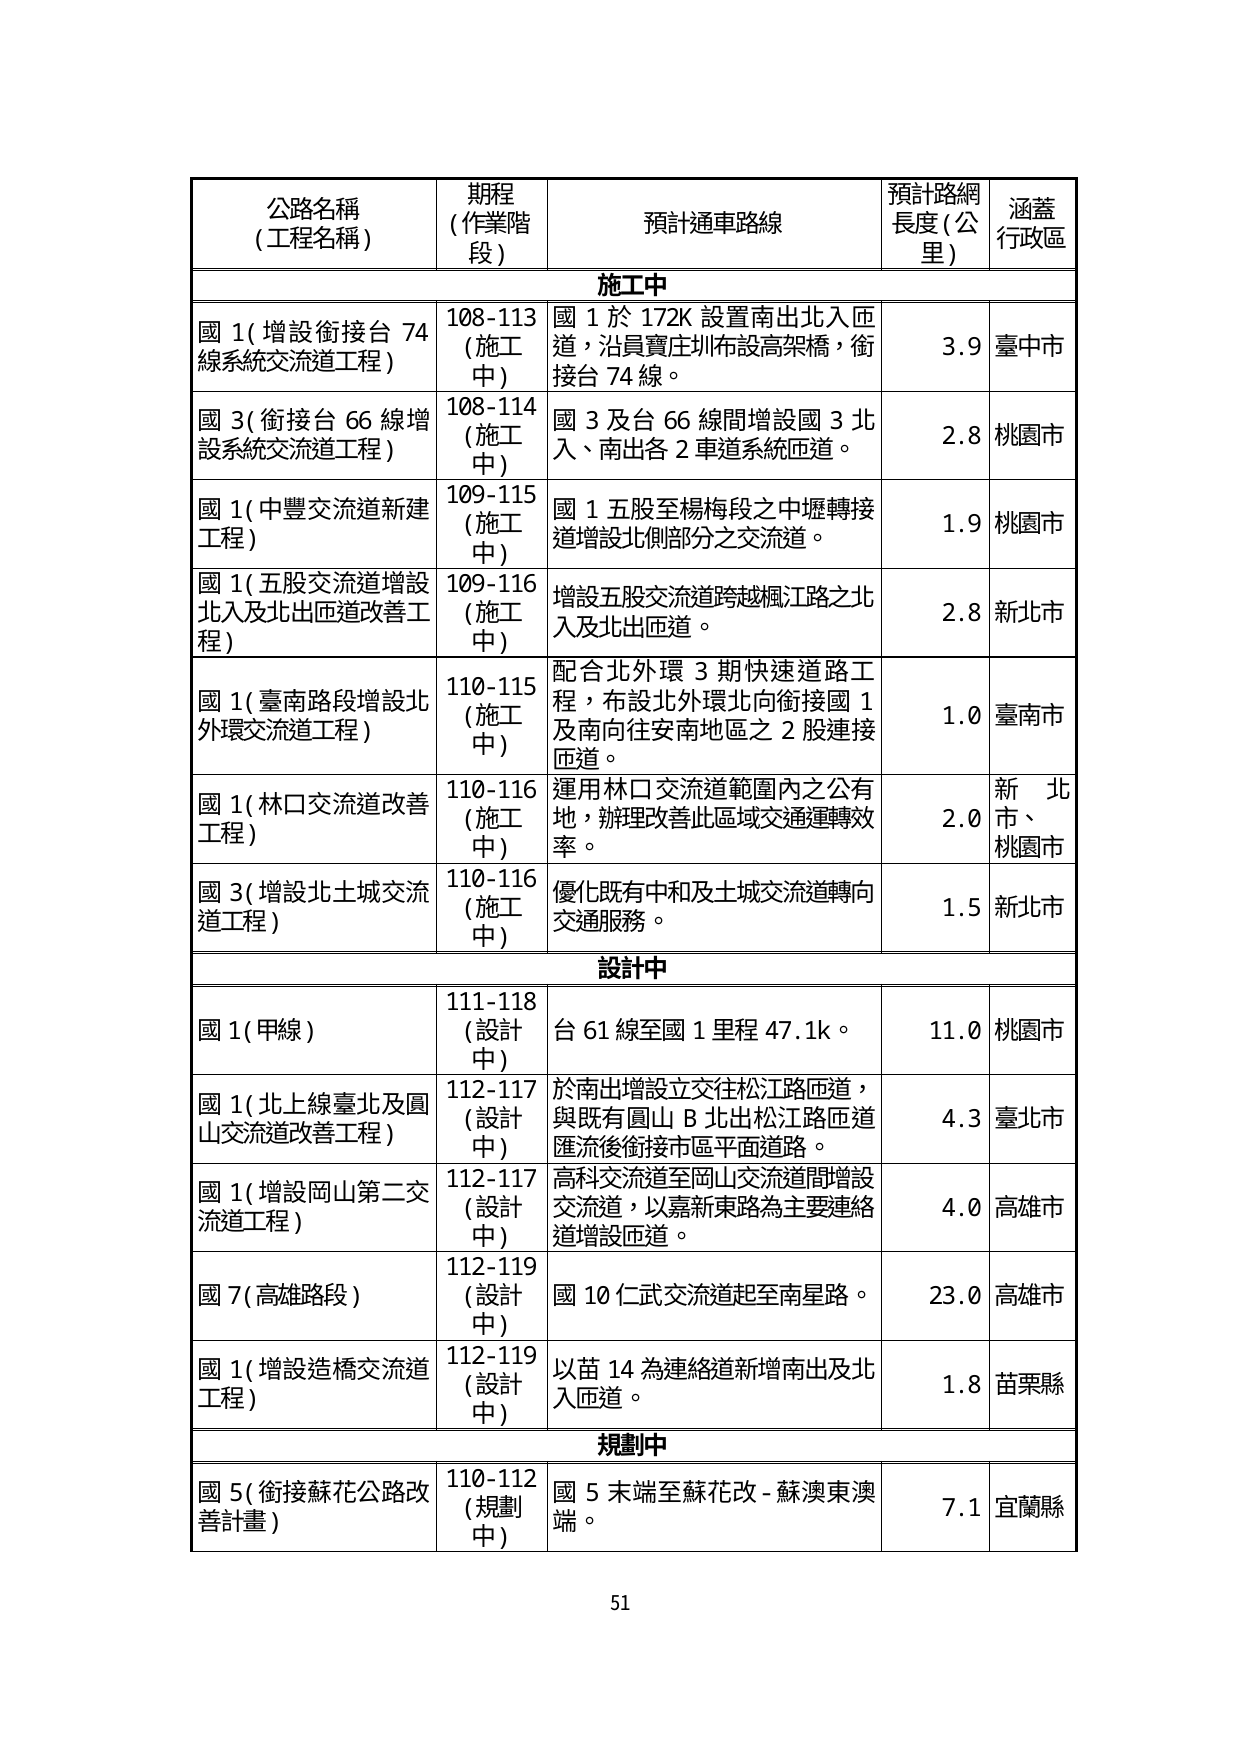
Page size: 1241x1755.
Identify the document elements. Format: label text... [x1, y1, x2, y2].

table_cell 1.0 [882, 658, 989, 774]
table_cell 國1於172K設置南出北入匝道，沿員寶庄圳布設高架橋，銜接台74線。 [548, 303, 881, 391]
table_cell 高雄市 [990, 1252, 1075, 1340]
table_cell 配合北外環3期快速道路工程，布設北外環北向銜接國1及南向往安南地區之2股連接匝道。 [548, 658, 881, 774]
table_cell 4.0 [882, 1164, 989, 1251]
table_cell 國5末端至蘇花改-蘇澳東澳端。 [548, 1464, 881, 1551]
table_cell 運用林口交流道範圍內之公有地，辦理改善此區域交通運轉效率。 [548, 775, 881, 863]
table_cell 國1(中豐交流道新建工程) [193, 480, 436, 568]
table_cell 桃園市 [990, 392, 1075, 479]
table_cell 臺南市 [990, 658, 1075, 774]
table_cell 高科交流道至岡山交流道間增設交流道，以嘉新東路為主要連絡道增設匝道。 [548, 1164, 881, 1251]
table_cell 國1(增設岡山第二交流道工程) [193, 1164, 436, 1251]
table_cell 國1(臺南路段增設北外環交流道工程) [193, 658, 436, 774]
table_cell 國5(銜接蘇花公路改善計畫) [193, 1464, 436, 1551]
table_cell 新北市 [990, 864, 1075, 951]
table_cell 110-116 (施工中) [437, 864, 547, 951]
table_cell 以苗14為連絡道新增南出及北入匝道。 [548, 1341, 881, 1428]
table_header 期程 (作業階段) [437, 180, 547, 268]
table_cell 苗栗縣 [990, 1341, 1075, 1428]
table_cell 國3及台66線間增設國3北入、南出各2車道系統匝道。 [548, 392, 881, 479]
table_cell 國1五股至楊梅段之中壢轉接道增設北側部分之交流道。 [548, 480, 881, 568]
table_cell 7.1 [882, 1464, 989, 1551]
table_cell 110-115 (施工中) [437, 658, 547, 774]
table_cell 優化既有中和及土城交流道轉向交通服務。 [548, 864, 881, 951]
table_cell 桃園市 [990, 987, 1075, 1074]
table_cell 國1(增設造橋交流道工程) [193, 1341, 436, 1428]
table_cell 於南出增設立交往松江路匝道，與既有圓山B北出松江路匝道匯流後銜接市區平面道路。 [548, 1075, 881, 1163]
table_cell 國1(甲線) [193, 987, 436, 1074]
table_cell 臺北市 [990, 1075, 1075, 1163]
table_cell 111-118 (設計中) [437, 987, 547, 1074]
table_cell 23.0 [882, 1252, 989, 1340]
table_header 預計路網 長度(公里) [882, 180, 989, 268]
table_cell 108-114 (施工中) [437, 392, 547, 479]
table_cell 施工中 [193, 271, 1075, 300]
table_cell 國1(林口交流道改善工程) [193, 775, 436, 863]
table_cell 1.5 [882, 864, 989, 951]
table_cell 國1(五股交流道增設北入及北出匝道改善工程) [193, 569, 436, 656]
table_cell 4.3 [882, 1075, 989, 1163]
table_cell 國3(銜接台66線增設系統交流道工程) [193, 392, 436, 479]
table_cell 1.8 [882, 1341, 989, 1428]
table_cell 112-117 (設計中) [437, 1164, 547, 1251]
table_header 公路名稱 (工程名稱) [193, 180, 436, 268]
table_header 涵蓋 行政區 [990, 180, 1075, 268]
table_cell 1.9 [882, 480, 989, 568]
table_cell 台61線至國1里程47.1k。 [548, 987, 881, 1074]
table_cell 國3(增設北土城交流道工程) [193, 864, 436, 951]
table_cell 3.9 [882, 303, 989, 391]
table_cell 112-117 (設計中) [437, 1075, 547, 1163]
table_cell 宜蘭縣 [990, 1464, 1075, 1551]
table_cell 2.8 [882, 569, 989, 656]
table_cell 110-116 (施工中) [437, 775, 547, 863]
table_cell 109-115 (施工中) [437, 480, 547, 568]
table_cell 國10仁武交流道起至南星路。 [548, 1252, 881, 1340]
table_cell 2.0 [882, 775, 989, 863]
table_cell 設計中 [193, 954, 1075, 983]
table_cell 桃園市 [990, 480, 1075, 568]
table_cell 新北市、 桃園市 [990, 775, 1075, 863]
table_cell 臺中市 [990, 303, 1075, 391]
table_cell 國1(增設銜接台74線系統交流道工程) [193, 303, 436, 391]
table_cell 增設五股交流道跨越楓江路之北入及北出匝道。 [548, 569, 881, 656]
table_cell 108-113 (施工中) [437, 303, 547, 391]
table_cell 規劃中 [193, 1431, 1075, 1461]
table_cell 112-119 (設計中) [437, 1252, 547, 1340]
table_cell 112-119 (設計中) [437, 1341, 547, 1428]
table_cell 新北市 [990, 569, 1075, 656]
table_cell 高雄市 [990, 1164, 1075, 1251]
table_cell 110-112 (規劃中) [437, 1464, 547, 1551]
table_cell 11.0 [882, 987, 989, 1074]
table_cell 國1(北上線臺北及圓山交流道改善工程) [193, 1075, 436, 1163]
table_cell 2.8 [882, 392, 989, 479]
table_header 預計通車路線 [548, 180, 881, 268]
table_cell 國7(高雄路段) [193, 1252, 436, 1340]
table_cell 109-116 (施工中) [437, 569, 547, 656]
